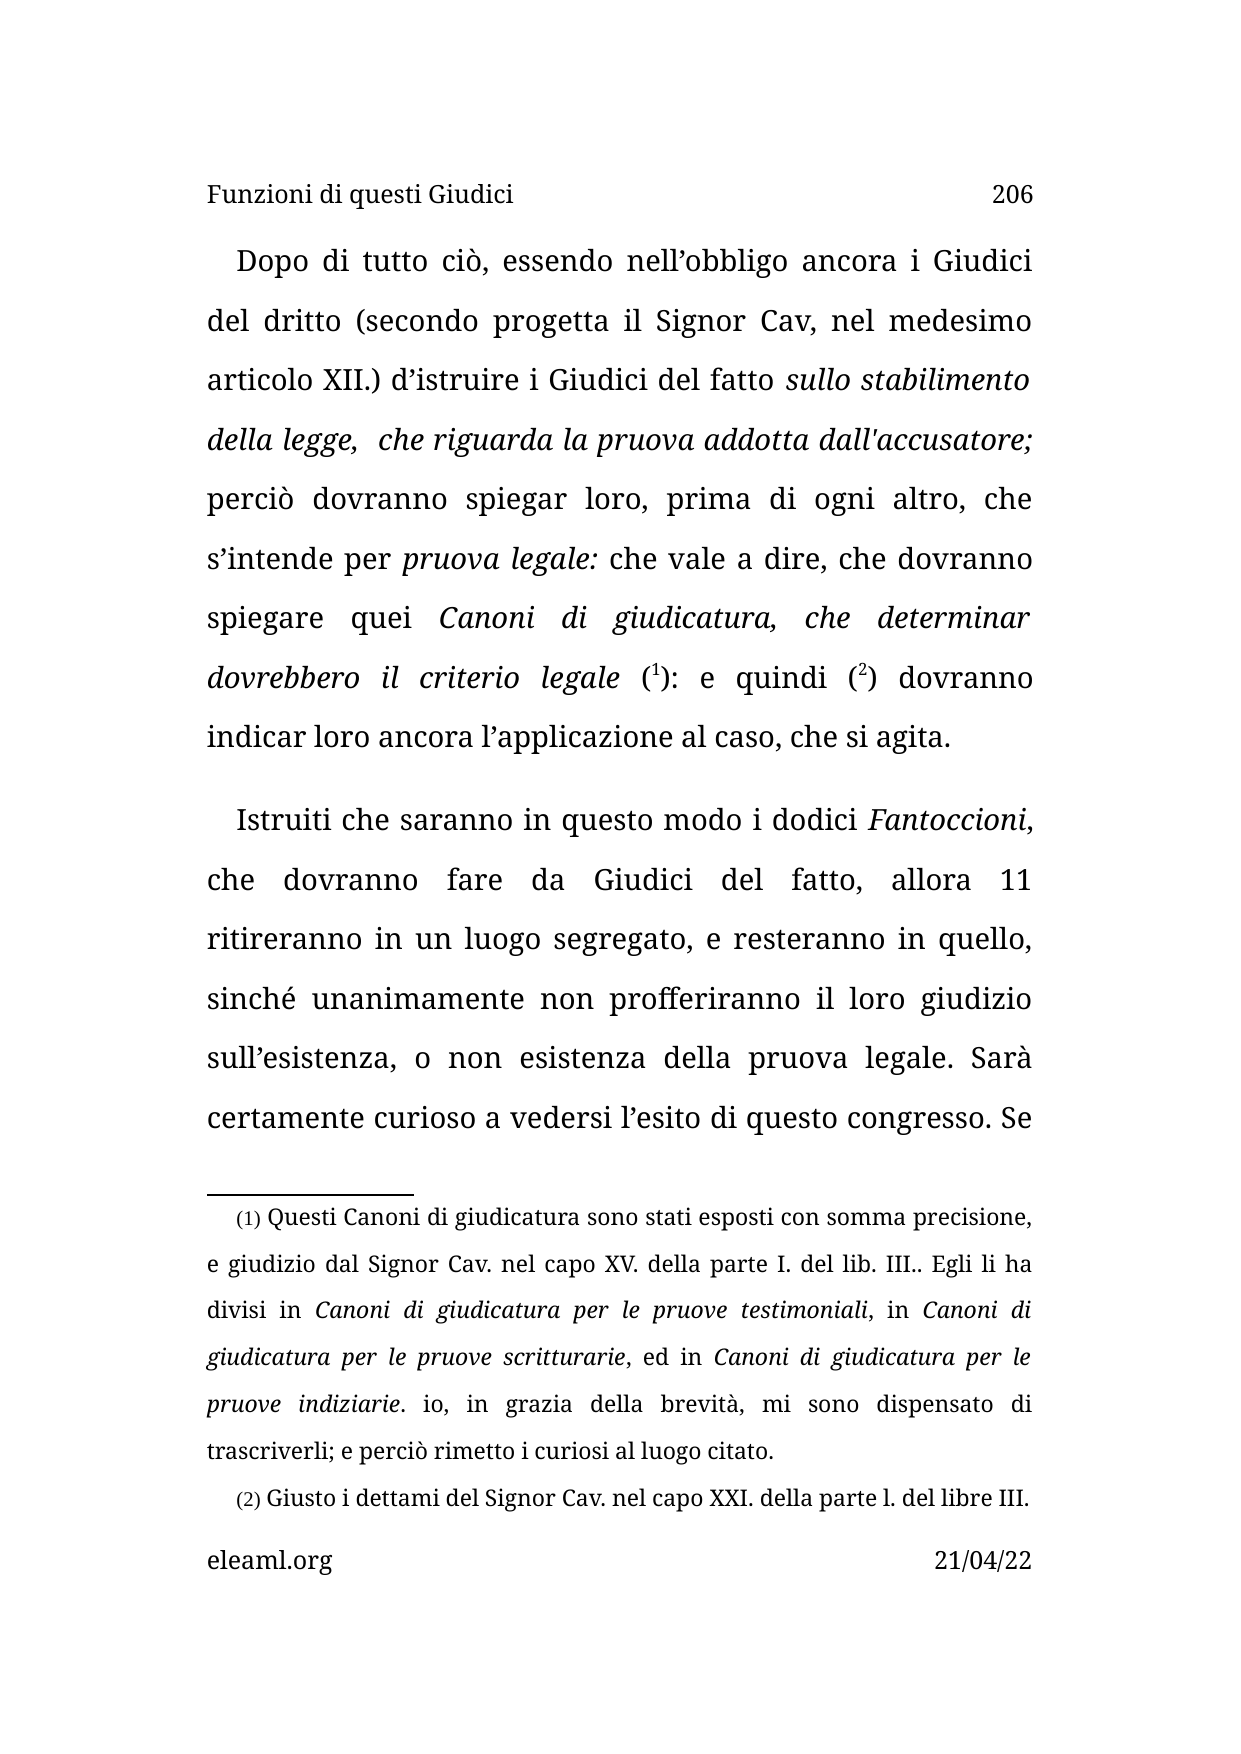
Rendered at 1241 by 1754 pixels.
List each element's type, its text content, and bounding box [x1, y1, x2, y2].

text Giusto i dettami del Signor Cav. nel capo XXI. della parte l. del libre III. [207, 1482, 1033, 1513]
text Dopo di tutto ciò, essendo nell’obbligo ancora i Giudici del dritto (secondo progetta il Signor Cav, nel medesimo articolo XII.) d’istruire i Giudici del fatto sullo stabilimento della legge, che riguarda la pruova addotta dall'accusatore; perciò dovranno spiegar loro, prima di ogni altro, che s’intende per pruova legale: che vale a dire, che dovranno spiegare quei Canoni di giudicatura, che determinar dovrebbero il criterio legale (): e quindi () dovranno indicar loro ancora l’applicazione al caso, che si agita. [207, 241, 1033, 756]
text Istruiti che saranno in questo modo i dodici Fantoccioni, che dovranno fare da Giudici del fatto, allora 11 ritireranno in un luogo segregato, e resteranno in quello, sinché unanimamente non profferiranno il loro giudizio sull’esistenza, o non esistenza della pruova legale. Sarà certamente curioso a vedersi l’esito di questo congresso. Se [207, 799, 1033, 1137]
text Questi Canoni di giudicatura sono stati esposti con somma precisione, e giudizio dal Signor Cav. nel capo XV. della parte I. del lib. III.. Egli li ha divisi in Canoni di giudicatura per le pruove testimoniali, in Canoni di giudicatura per le pruove scritturarie, ed in Canoni di giudicatura per le pruove indiziarie. io, in grazia della brevità, mi sono dispensato di trascriverli; e perciò rimetto i curiosi al luogo citato. [207, 1201, 1033, 1466]
